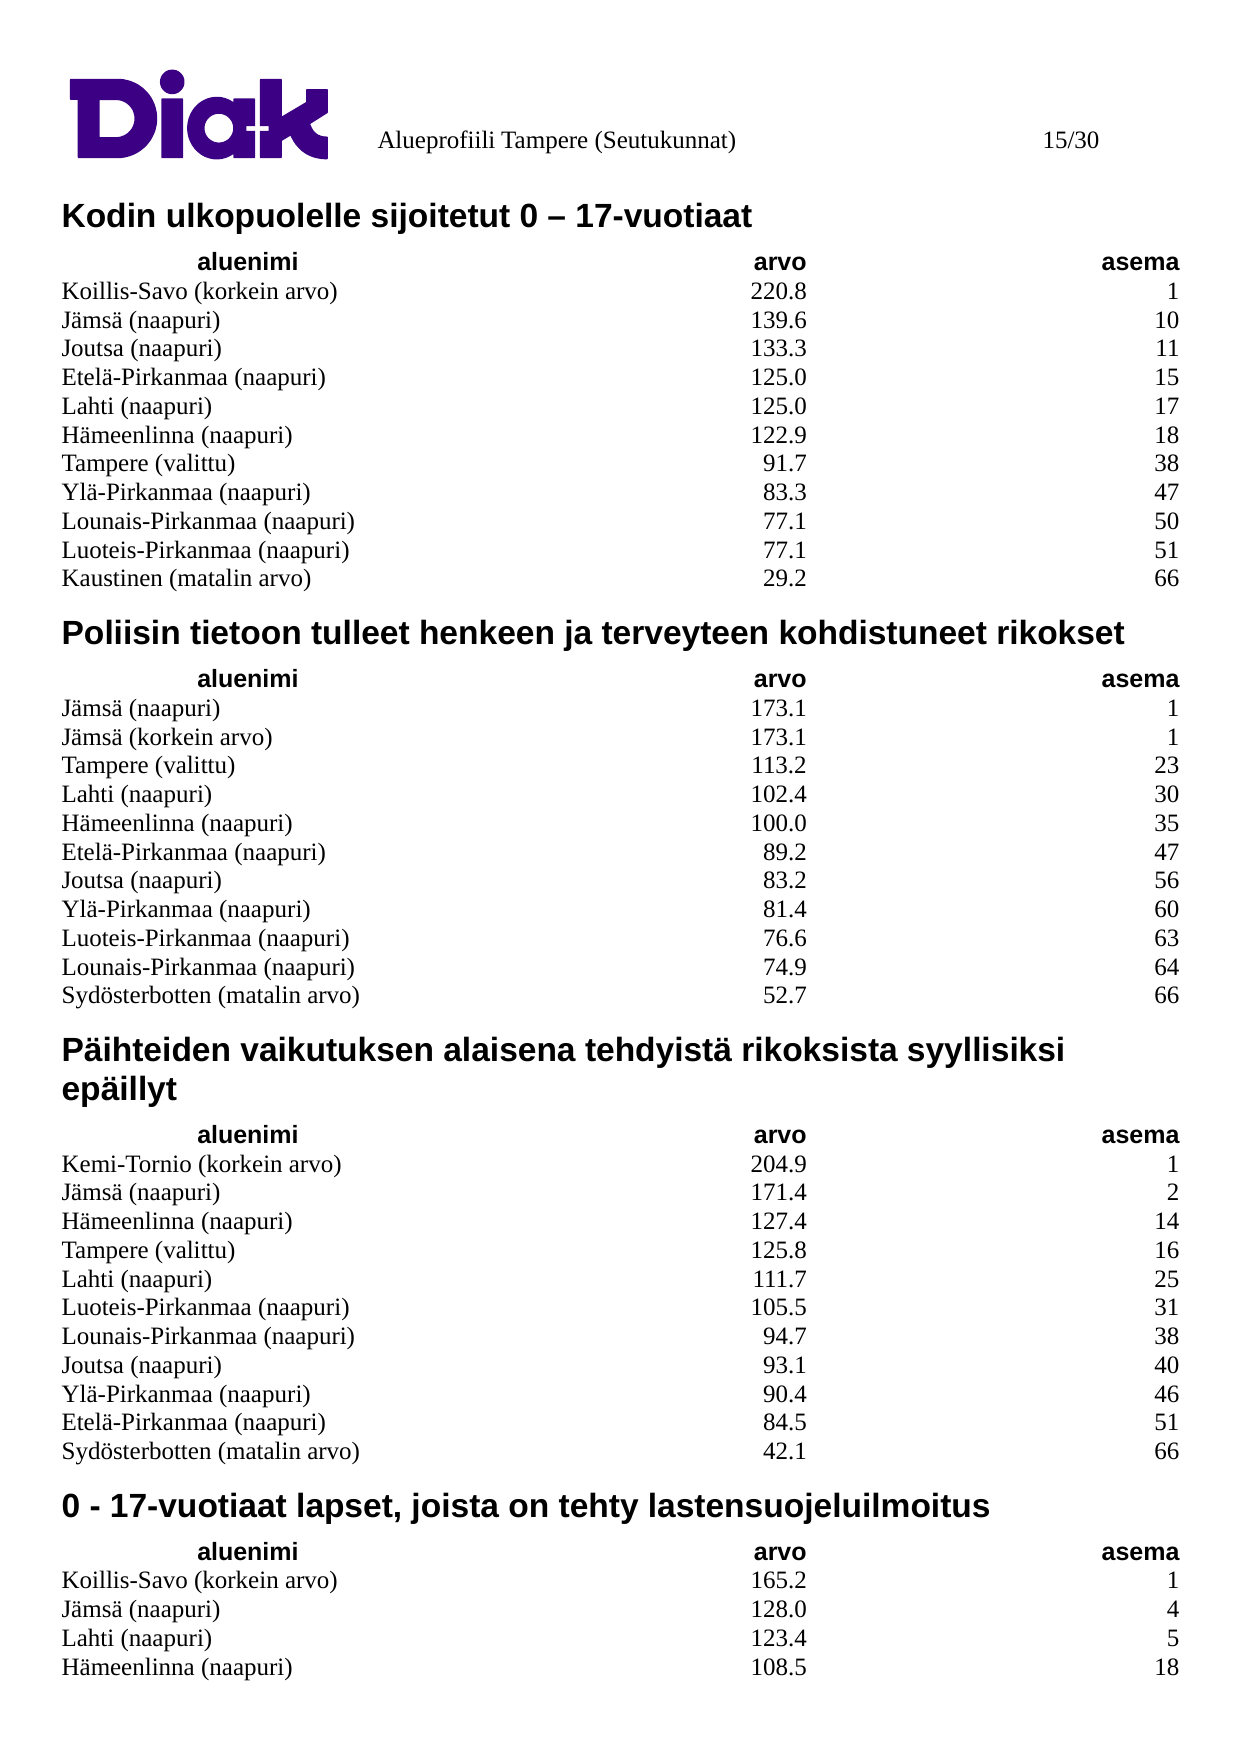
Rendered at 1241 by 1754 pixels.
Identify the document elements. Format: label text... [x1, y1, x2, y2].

table_cell 10 [806, 305, 1179, 333]
table_cell Jämsä (korkein arvo) [61, 722, 434, 751]
table_cell 1 [806, 1566, 1179, 1594]
table_cell 1 [806, 693, 1179, 722]
table_cell Etelä-Pirkanmaa (naapuri) [61, 837, 434, 866]
table_cell Ylä-Pirkanmaa (naapuri) [61, 894, 434, 923]
table_cell Kemi-Tornio (korkein arvo) [61, 1149, 434, 1177]
table_cell Luoteis-Pirkanmaa (naapuri) [61, 923, 434, 952]
table_cell 46 [806, 1379, 1179, 1407]
table_cell 14 [806, 1206, 1179, 1235]
table_cell 105.5 [434, 1293, 806, 1321]
table_cell Lahti (naapuri) [61, 1623, 434, 1652]
table_cell 111.7 [434, 1264, 806, 1292]
table_cell Luoteis-Pirkanmaa (naapuri) [61, 1293, 434, 1321]
table_cell 122.9 [434, 420, 806, 448]
table_cell 50 [806, 506, 1179, 535]
table_cell Ylä-Pirkanmaa (naapuri) [61, 1379, 434, 1407]
table_cell 171.4 [434, 1178, 806, 1206]
table_cell Tampere (valittu) [61, 1235, 434, 1264]
table_cell 108.5 [434, 1652, 806, 1681]
table_cell 56 [806, 866, 1179, 894]
table_cell 47 [806, 837, 1179, 866]
table_cell Joutsa (naapuri) [61, 1350, 434, 1379]
table_cell Hämeenlinna (naapuri) [61, 808, 434, 837]
table_cell 204.9 [434, 1149, 806, 1177]
table_cell Lahti (naapuri) [61, 1264, 434, 1292]
table_cell 23 [806, 751, 1179, 779]
table_cell 133.3 [434, 334, 806, 362]
table_cell Tampere (valittu) [61, 449, 434, 477]
table_cell 84.5 [434, 1408, 806, 1436]
table_cell 25 [806, 1264, 1179, 1292]
table_cell 125.0 [434, 391, 806, 420]
table_cell Hämeenlinna (naapuri) [61, 420, 434, 448]
table_cell 77.1 [434, 535, 806, 563]
table_cell Lounais-Pirkanmaa (naapuri) [61, 506, 434, 535]
table_cell 1 [806, 722, 1179, 751]
table_cell Etelä-Pirkanmaa (naapuri) [61, 362, 434, 391]
table_header arvo [434, 1120, 806, 1149]
table_cell Lahti (naapuri) [61, 779, 434, 808]
table_cell 2 [806, 1178, 1179, 1206]
table_cell Lounais-Pirkanmaa (naapuri) [61, 1321, 434, 1350]
table_cell Jämsä (naapuri) [61, 1178, 434, 1206]
table_cell Jämsä (naapuri) [61, 1594, 434, 1623]
table_cell 66 [806, 564, 1179, 592]
table_cell Hämeenlinna (naapuri) [61, 1652, 434, 1681]
table_cell Luoteis-Pirkanmaa (naapuri) [61, 535, 434, 563]
table_cell 16 [806, 1235, 1179, 1264]
table_cell 11 [806, 334, 1179, 362]
table_cell 125.0 [434, 362, 806, 391]
table_header aluenimi [61, 664, 434, 693]
table_cell 47 [806, 477, 1179, 506]
table_cell 18 [806, 1652, 1179, 1681]
table_cell 173.1 [434, 722, 806, 751]
table_cell 93.1 [434, 1350, 806, 1379]
table_cell 125.8 [434, 1235, 806, 1264]
table_cell 83.2 [434, 866, 806, 894]
table_cell 66 [806, 1436, 1179, 1465]
table_cell 51 [806, 535, 1179, 563]
subtitle Kodin ulkopuolelle sijoitetut 0 – 17-vuotiaat [61, 196, 1179, 235]
table_header aluenimi [61, 247, 434, 276]
table_cell 83.3 [434, 477, 806, 506]
table_cell 29.2 [434, 564, 806, 592]
table_cell 123.4 [434, 1623, 806, 1652]
table_cell 102.4 [434, 779, 806, 808]
table_header asema [806, 664, 1179, 693]
table_cell 76.6 [434, 923, 806, 952]
table_cell Etelä-Pirkanmaa (naapuri) [61, 1408, 434, 1436]
table_cell 77.1 [434, 506, 806, 535]
table_cell Hämeenlinna (naapuri) [61, 1206, 434, 1235]
subtitle 0 - 17-vuotiaat lapset, joista on tehty lastensuojeluilmoitus [61, 1486, 1179, 1524]
table_cell 100.0 [434, 808, 806, 837]
table_cell Koillis-Savo (korkein arvo) [61, 276, 434, 305]
table_header arvo [434, 1537, 806, 1566]
table_cell Ylä-Pirkanmaa (naapuri) [61, 477, 434, 506]
table_cell Tampere (valittu) [61, 751, 434, 779]
subtitle Päihteiden vaikutuksen alaisena tehdyistä rikoksista syyllisiksi epäillyt [61, 1030, 1179, 1107]
table_header aluenimi [61, 1120, 434, 1149]
table_cell Jämsä (naapuri) [61, 305, 434, 333]
table_cell 31 [806, 1293, 1179, 1321]
table_cell 18 [806, 420, 1179, 448]
table_cell 90.4 [434, 1379, 806, 1407]
table_cell Koillis-Savo (korkein arvo) [61, 1566, 434, 1594]
table_cell 94.7 [434, 1321, 806, 1350]
table_cell Jämsä (naapuri) [61, 693, 434, 722]
table_cell Sydösterbotten (matalin arvo) [61, 1436, 434, 1465]
table_cell 81.4 [434, 894, 806, 923]
table_cell 40 [806, 1350, 1179, 1379]
table_cell Sydösterbotten (matalin arvo) [61, 981, 434, 1009]
table_cell 89.2 [434, 837, 806, 866]
table_cell Lounais-Pirkanmaa (naapuri) [61, 952, 434, 981]
table_cell 91.7 [434, 449, 806, 477]
table_cell Kaustinen (matalin arvo) [61, 564, 434, 592]
table_cell 139.6 [434, 305, 806, 333]
table_header asema [806, 1120, 1179, 1149]
table_cell 74.9 [434, 952, 806, 981]
table_header arvo [434, 664, 806, 693]
table_cell 42.1 [434, 1436, 806, 1465]
table_cell 38 [806, 449, 1179, 477]
table_cell 17 [806, 391, 1179, 420]
table_cell 15 [806, 362, 1179, 391]
table_cell 1 [806, 276, 1179, 305]
table_cell 63 [806, 923, 1179, 952]
table_cell 66 [806, 981, 1179, 1009]
table_cell 127.4 [434, 1206, 806, 1235]
table_cell 113.2 [434, 751, 806, 779]
table_cell Lahti (naapuri) [61, 391, 434, 420]
table_cell 165.2 [434, 1566, 806, 1594]
table_cell 51 [806, 1408, 1179, 1436]
table_cell Joutsa (naapuri) [61, 334, 434, 362]
table_cell 52.7 [434, 981, 806, 1009]
subtitle Poliisin tietoon tulleet henkeen ja terveyteen kohdistuneet rikokset [61, 613, 1179, 652]
table_cell 5 [806, 1623, 1179, 1652]
table_cell 173.1 [434, 693, 806, 722]
table_cell 60 [806, 894, 1179, 923]
table_cell 128.0 [434, 1594, 806, 1623]
table_header asema [806, 247, 1179, 276]
table_cell 30 [806, 779, 1179, 808]
table_cell 64 [806, 952, 1179, 981]
table_cell 1 [806, 1149, 1179, 1177]
table_cell 4 [806, 1594, 1179, 1623]
table_header arvo [434, 247, 806, 276]
table_cell 220.8 [434, 276, 806, 305]
table_cell 35 [806, 808, 1179, 837]
table_header aluenimi [61, 1537, 434, 1566]
table_header asema [806, 1537, 1179, 1566]
table_cell 38 [806, 1321, 1179, 1350]
table_cell Joutsa (naapuri) [61, 866, 434, 894]
